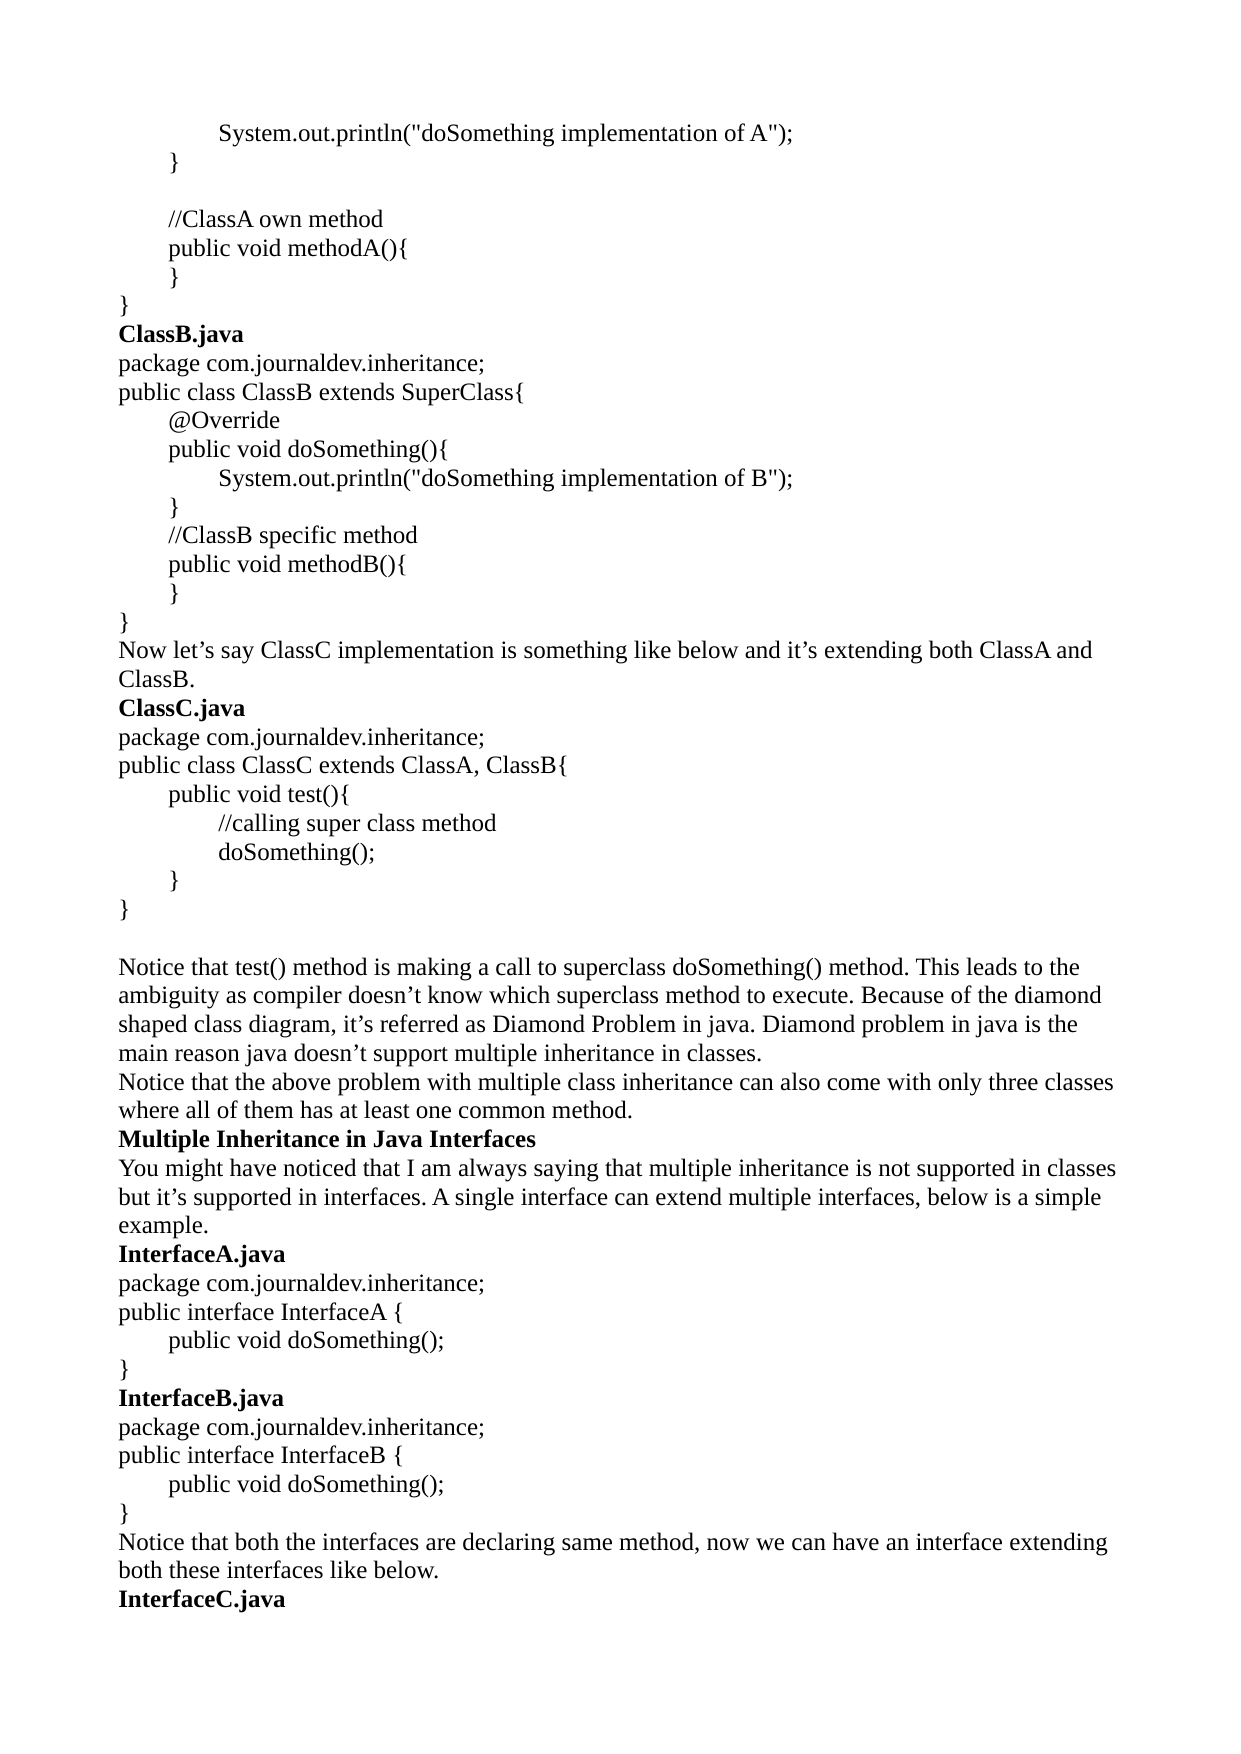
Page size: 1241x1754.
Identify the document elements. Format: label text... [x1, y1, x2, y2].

text } [118, 291, 1122, 319]
text Notice that the above problem with multiple class inheritance can also come with only three classes where all of them has at least one common method. [118, 1067, 1122, 1124]
text System.out.println("doSomething implementation of B"); [118, 463, 1122, 492]
text } [118, 866, 1122, 894]
text } [118, 1498, 1122, 1527]
text package com.journaldev.inheritance; [118, 1412, 1122, 1441]
text public void doSomething(); [118, 1469, 1122, 1498]
text public void methodB(){ [118, 549, 1122, 578]
text Multiple Inheritance in Java Interfaces [118, 1124, 1122, 1153]
text } [118, 492, 1122, 521]
text Now let’s say ClassC implementation is something like below and it’s extending both ClassA and ClassB. [118, 636, 1122, 693]
text public void doSomething(){ [118, 434, 1122, 463]
text ClassC.java [118, 693, 1122, 722]
text //ClassA own method [118, 204, 1122, 233]
text System.out.println("doSomething implementation of A"); [118, 118, 1122, 147]
text doSomething(); [118, 837, 1122, 866]
text public interface InterfaceA { [118, 1297, 1122, 1326]
text Notice that test() method is making a call to superclass doSomething() method. This leads to the ambiguity as compiler doesn’t know which superclass method to execute. Because of the diamond shaped class diagram, it’s referred as Diamond Problem in java. Diamond problem in java is the main reason java doesn’t support multiple inheritance in classes. [118, 952, 1122, 1067]
text public class ClassC extends ClassA, ClassB{ [118, 751, 1122, 779]
text ClassB.java [118, 319, 1122, 348]
text InterfaceC.java [118, 1584, 1122, 1613]
text } [118, 578, 1122, 607]
text //ClassB specific method [118, 521, 1122, 549]
text InterfaceB.java [118, 1383, 1122, 1412]
text public void doSomething(); [118, 1326, 1122, 1354]
text } [118, 147, 1122, 176]
text public class ClassB extends SuperClass{ [118, 377, 1122, 406]
text public void test(){ [118, 779, 1122, 808]
text } [118, 1354, 1122, 1383]
text //calling super class method [118, 808, 1122, 837]
text @Override [118, 406, 1122, 434]
text package com.journaldev.inheritance; [118, 722, 1122, 751]
text Notice that both the interfaces are declaring same method, now we can have an interface extending both these interfaces like below. [118, 1527, 1122, 1584]
text } [118, 262, 1122, 291]
text InterfaceA.java [118, 1239, 1122, 1268]
text } [118, 894, 1122, 923]
text package com.journaldev.inheritance; [118, 348, 1122, 377]
text public void methodA(){ [118, 233, 1122, 262]
text } [118, 607, 1122, 636]
text public interface InterfaceB { [118, 1441, 1122, 1469]
text package com.journaldev.inheritance; [118, 1268, 1122, 1297]
text You might have noticed that I am always saying that multiple inheritance is not supported in classes but it’s supported in interfaces. A single interface can extend multiple interfaces, below is a simple example. [118, 1153, 1122, 1239]
